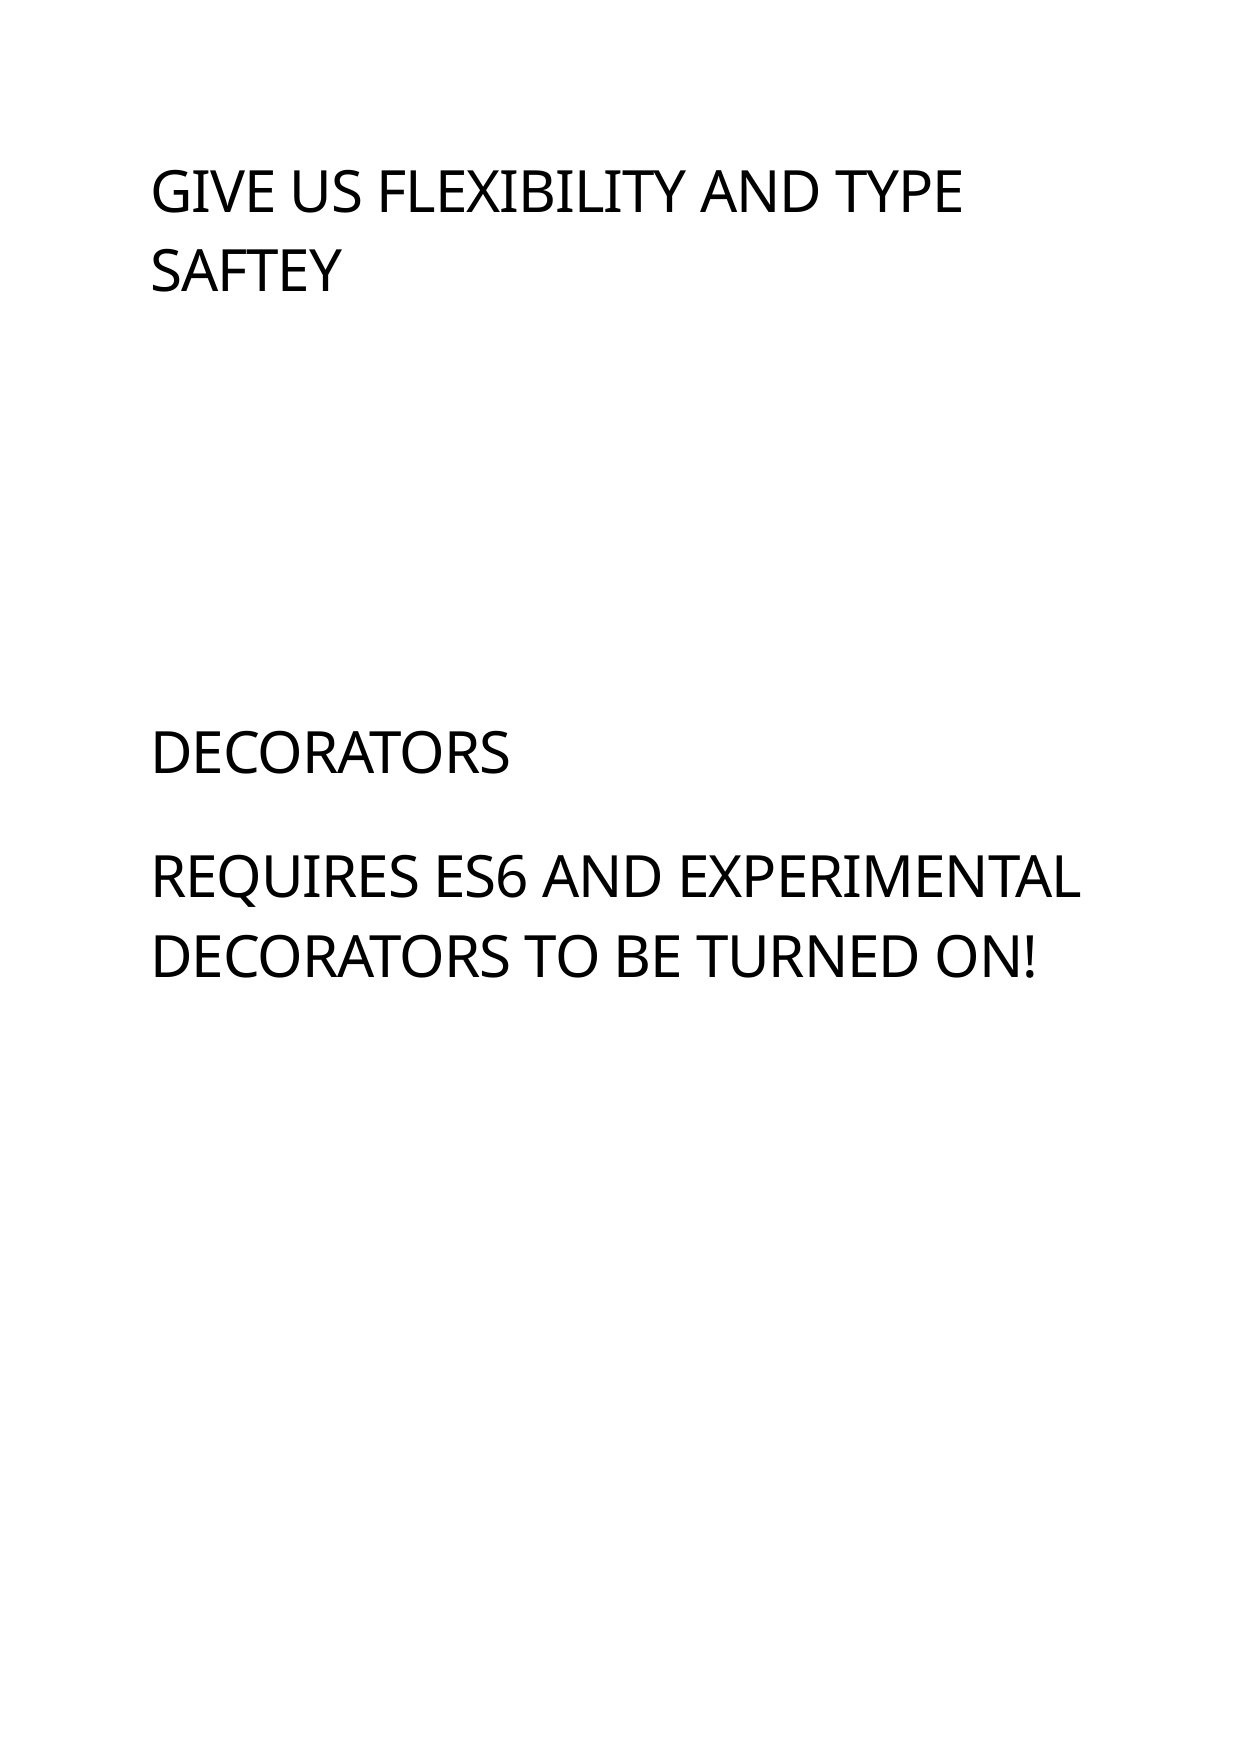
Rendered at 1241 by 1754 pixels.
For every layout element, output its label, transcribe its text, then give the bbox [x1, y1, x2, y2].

title REQUIRES ES6 AND EXPERIMENTAL DECORATORS TO BE TURNED ON! [150, 835, 1090, 994]
title DECORATORS [150, 711, 1090, 791]
title GIVE US FLEXIBILITY AND TYPE SAFTEY [150, 150, 1090, 309]
